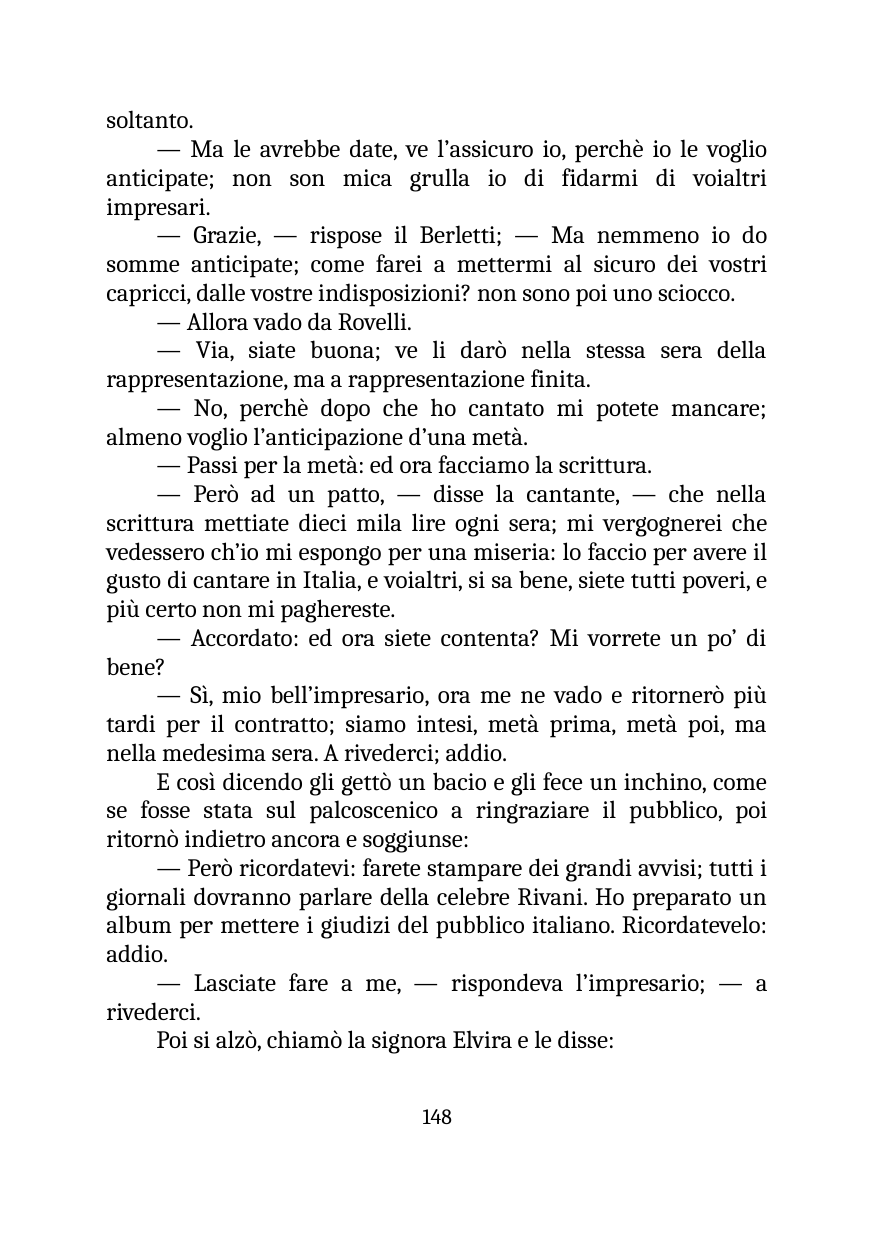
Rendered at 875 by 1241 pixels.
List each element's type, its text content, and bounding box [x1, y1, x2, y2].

text — Accordato: ed ora siete contenta? Mi vorrete un po’ di bene? [106, 624, 768, 681]
text E così dicendo gli gettò un bacio e gli fece un inchino, come se fosse stata sul palcoscenico a ringraziare il pubblico, poi ritornò indietro ancora e soggiunse: [106, 767, 768, 854]
text — No, perchè dopo che ho cantato mi potete mancare; almeno voglio l’anticipazione d’una metà. [106, 394, 768, 451]
text soltanto. [106, 106, 768, 135]
text — Però ad un patto, — disse la cantante, — che nella scrittura mettiate dieci mila lire ogni sera; mi vergognerei che vedessero ch’io mi espongo per una miseria: lo faccio per avere il gusto di cantare in Italia, e voialtri, si sa bene, siete tutti poveri, e più certo non mi paghereste. [106, 480, 768, 624]
text — Lasciate fare a me, — rispondeva l’impresario; — a rivederci. [106, 969, 768, 1026]
text — Però ricordatevi: farete stampare dei grandi avvisi; tutti i giornali dovranno parlare della celebre Rivani. Ho preparato un album per mettere i giudizi del pubblico italiano. Ricordatevelo: addio. [106, 854, 768, 969]
text — Via, siate buona; ve li darò nella stessa sera della rappresentazione, ma a rappresentazione finita. [106, 336, 768, 394]
text — Passi per la metà: ed ora facciamo la scrittura. [106, 451, 768, 480]
text — Allora vado da Rovelli. [106, 307, 768, 336]
text — Grazie, — rispose il Berletti; — Ma nemmeno io do somme anticipate; come farei a mettermi al sicuro dei vostri capricci, dalle vostre indisposizioni? non sono poi uno sciocco. [106, 221, 768, 307]
text — Sì, mio bell’impresario, ora me ne vado e ritornerò più tardi per il contratto; siamo intesi, metà prima, metà poi, ma nella medesima sera. A rivederci; addio. [106, 681, 768, 767]
text Poi si alzò, chiamò la signora Elvira e le disse: [106, 1026, 768, 1055]
text — Ma le avrebbe date, ve l’assicuro io, perchè io le voglio anticipate; non son mica grulla io di fidarmi di voialtri impresari. [106, 135, 768, 221]
